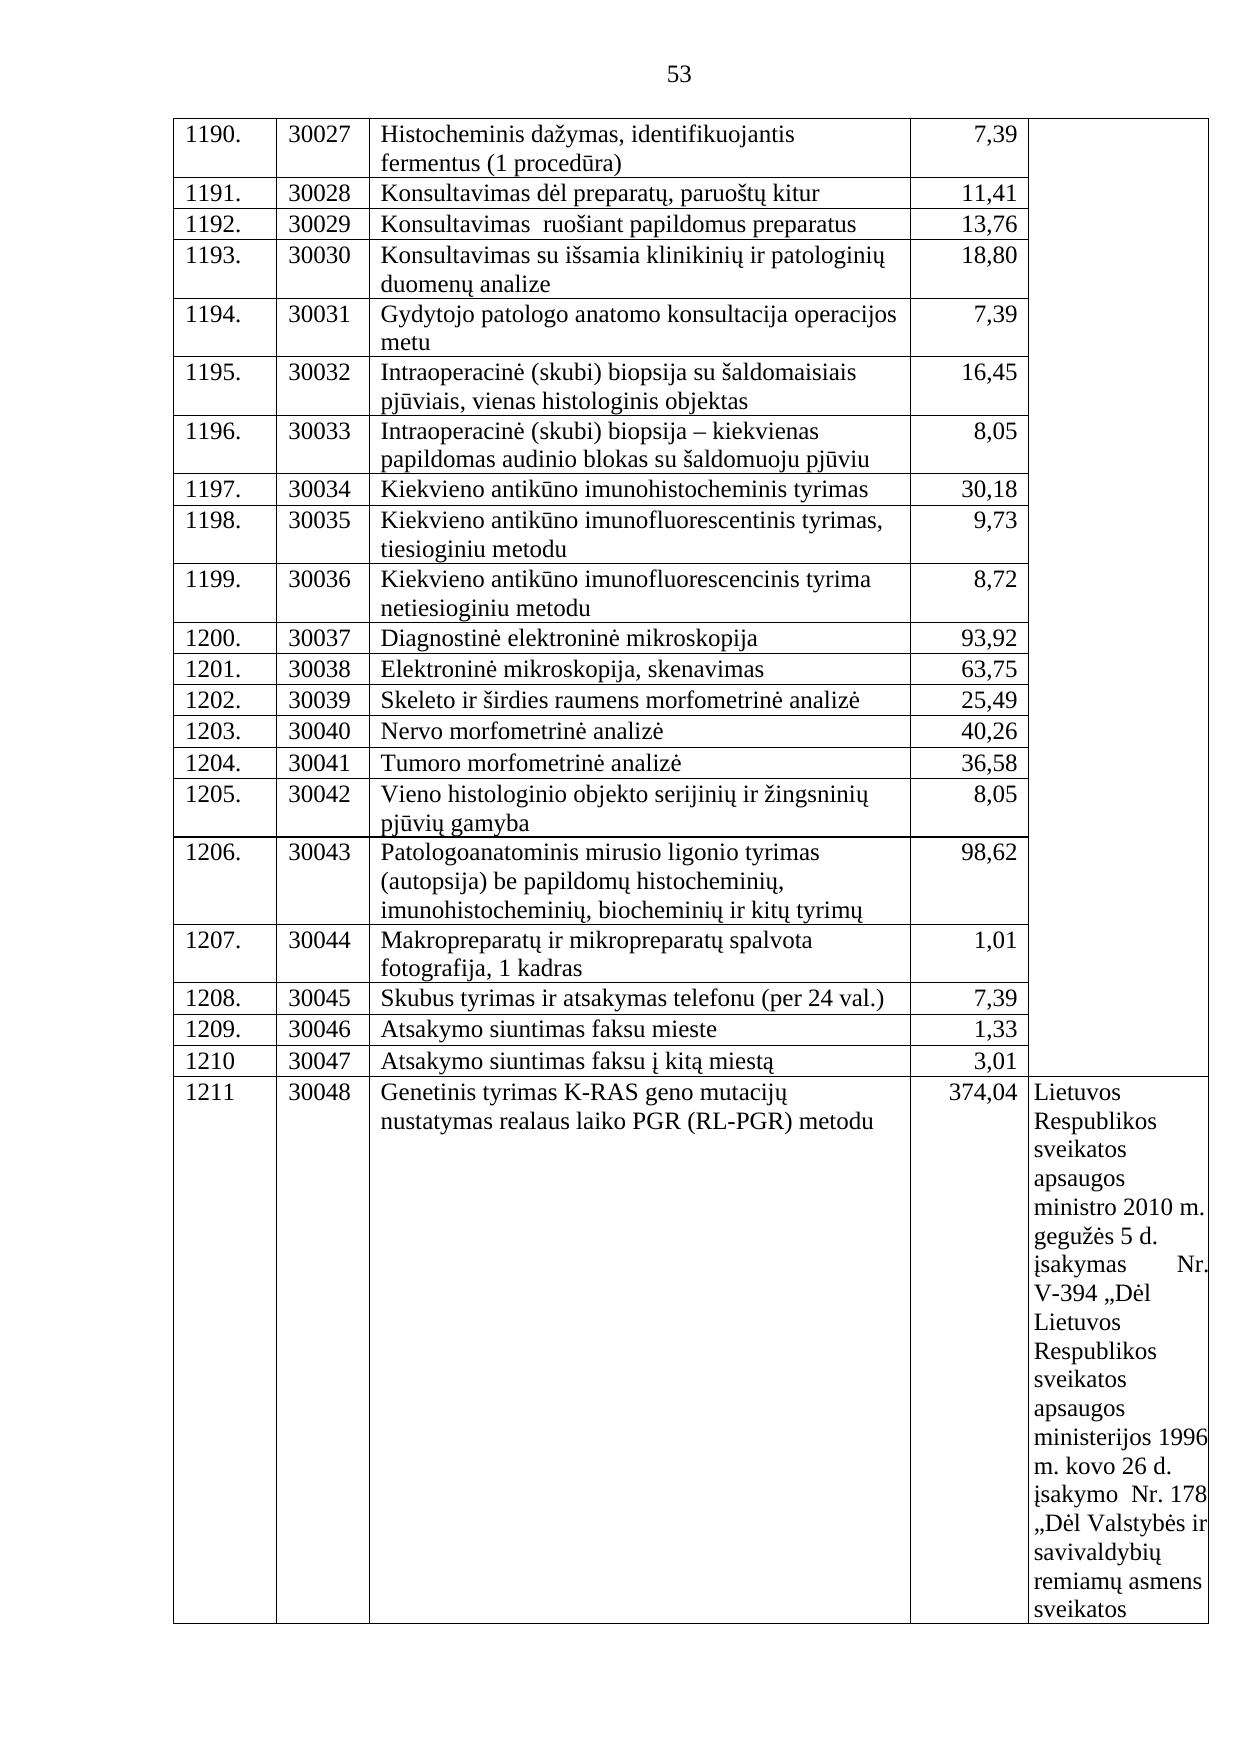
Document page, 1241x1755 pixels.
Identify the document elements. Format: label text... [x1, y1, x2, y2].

table_cell 63,75 [911, 654, 1028, 684]
table_cell Konsultavimas ruošiant papildomus preparatus [370, 209, 910, 239]
table_cell 30030 [277, 240, 369, 298]
table_cell Gydytojo patologo anatomo konsultacija operacijos metu [370, 299, 910, 356]
table_cell Tumoro morfometrinė analizė [370, 748, 910, 778]
table_cell 374,04 [911, 1077, 1028, 1623]
table_cell 13,76 [911, 209, 1028, 239]
table_cell 30,18 [911, 474, 1028, 504]
table_cell [1209, 653, 1222, 684]
table_cell [1209, 1076, 1222, 1623]
table_cell Konsultavimas dėl preparatų, paruoštų kitur [370, 178, 910, 208]
table_cell 7,39 [911, 119, 1028, 177]
table_cell 30040 [277, 716, 369, 747]
table_cell [1209, 298, 1222, 356]
table_cell Elektroninė mikroskopija, skenavimas [370, 654, 910, 684]
table_cell 8,05 [911, 779, 1028, 836]
table_cell 30033 [277, 416, 369, 473]
table_cell 1199. [174, 564, 276, 622]
table_cell 30029 [277, 209, 369, 239]
table_cell 30031 [277, 299, 369, 356]
table_cell 1204. [174, 748, 276, 778]
table_cell 8,05 [911, 416, 1028, 473]
table_cell Skeleto ir širdies raumens morfometrinė analizė [370, 685, 910, 715]
table_cell Genetinis tyrimas K-RAS geno mutacijų nustatymas realaus laiko PGR (RL-PGR) metodu [370, 1077, 910, 1623]
table_cell 7,39 [911, 299, 1028, 356]
table_cell 30047 [277, 1046, 369, 1076]
table_cell 1,33 [911, 1015, 1028, 1045]
table_cell 1191. [174, 178, 276, 208]
table_cell [1209, 208, 1222, 239]
table_cell Makropreparatų ir mikropreparatų spalvota fotografija, 1 kadras [370, 925, 910, 982]
table_cell 30037 [277, 623, 369, 653]
table_cell Konsultavimas su išsamia klinikinių ir patologinių duomenų analize [370, 240, 910, 298]
table_cell 30041 [277, 748, 369, 778]
table_cell 1209. [174, 1015, 276, 1045]
table_cell Vieno histologinio objekto serijinių ir žingsninių pjūvių gamyba [370, 779, 910, 836]
table_cell 1198. [174, 506, 276, 563]
table_cell 1194. [174, 299, 276, 356]
table_cell 1203. [174, 716, 276, 747]
table_cell 30046 [277, 1015, 369, 1045]
table_cell [1209, 622, 1222, 653]
table_cell 1196. [174, 416, 276, 473]
table_cell 1197. [174, 474, 276, 504]
table_cell 1207. [174, 925, 276, 982]
table_cell 1192. [174, 209, 276, 239]
table_cell 30036 [277, 564, 369, 622]
table_cell 1200. [174, 623, 276, 653]
table_cell 7,39 [911, 983, 1028, 1013]
table_cell 30042 [277, 779, 369, 836]
table_cell [1209, 1045, 1222, 1076]
table_cell 30027 [277, 119, 369, 177]
table_cell Intraoperacinė (skubi) biopsija su šaldomaisiais pjūviais, vienas histologinis objektas [370, 357, 910, 415]
table_cell [1209, 1014, 1222, 1045]
table_cell Skubus tyrimas ir atsakymas telefonu (per 24 val.) [370, 983, 910, 1013]
table_cell [1209, 473, 1222, 504]
table_cell [1209, 118, 1222, 177]
table_cell 1190. [174, 119, 276, 177]
table_cell [1029, 119, 1208, 1076]
table_cell [1209, 747, 1222, 778]
table_cell Lietuvos Respublikos sveikatos apsaugos ministro 2010 m. gegužės 5 d. įsakymas Nr. V-394 „Dėl Lietuvos Respublikos sveikatos apsaugos ministerijos 1996 m. kovo 26 d. įsakymo Nr. 178 „Dėl Valstybės ir savivaldybių remiamų asmens sveikatos [1029, 1077, 1208, 1623]
table_cell 1195. [174, 357, 276, 415]
table_cell [1209, 239, 1222, 298]
table_cell 30048 [277, 1077, 369, 1623]
table_cell 1205. [174, 779, 276, 836]
table_cell Kiekvieno antikūno imunofluorescencinis tyrima netiesioginiu metodu [370, 564, 910, 622]
table_cell Patologoanatominis mirusio ligonio tyrimas (autopsija) be papildomų histocheminių, imunohistocheminių, biocheminių ir kitų tyrimų [370, 838, 910, 924]
table_cell 30035 [277, 506, 369, 563]
table_cell Histocheminis dažymas, identifikuojantis fermentus (1 procedūra) [370, 119, 910, 177]
table_cell 25,49 [911, 685, 1028, 715]
table_cell [1209, 415, 1222, 473]
table_cell [1209, 505, 1222, 563]
table_cell 16,45 [911, 357, 1028, 415]
table_cell 1211 [174, 1077, 276, 1623]
table_cell 30044 [277, 925, 369, 982]
table_cell 18,80 [911, 240, 1028, 298]
table_cell 1206. [174, 838, 276, 924]
table_cell 8,72 [911, 564, 1028, 622]
table_cell [1209, 924, 1222, 982]
table_cell 1208. [174, 983, 276, 1013]
table_cell 30043 [277, 838, 369, 924]
table_cell 30032 [277, 357, 369, 415]
table_cell 9,73 [911, 506, 1028, 563]
table_cell Diagnostinė elektroninė mikroskopija [370, 623, 910, 653]
table_cell 1193. [174, 240, 276, 298]
table_cell 30034 [277, 474, 369, 504]
table_cell [1209, 778, 1222, 836]
table_cell Atsakymo siuntimas faksu mieste [370, 1015, 910, 1045]
table_cell Atsakymo siuntimas faksu į kitą miestą [370, 1046, 910, 1076]
table_cell 3,01 [911, 1046, 1028, 1076]
table_cell 1201. [174, 654, 276, 684]
table_cell 30028 [277, 178, 369, 208]
table_cell [1209, 563, 1222, 622]
table_cell Kiekvieno antikūno imunohistocheminis tyrimas [370, 474, 910, 504]
table_cell [1209, 356, 1222, 415]
table_cell [1209, 684, 1222, 715]
table_cell Kiekvieno antikūno imunofluorescentinis tyrimas, tiesioginiu metodu [370, 506, 910, 563]
table_cell [1209, 836, 1222, 924]
table_cell 30045 [277, 983, 369, 1013]
table_cell [1209, 177, 1222, 208]
table_cell Intraoperacinė (skubi) biopsija – kiekvienas papildomas audinio blokas su šaldomuoju pjūviu [370, 416, 910, 473]
table_cell 93,92 [911, 623, 1028, 653]
table_cell 1202. [174, 685, 276, 715]
table_cell 36,58 [911, 748, 1028, 778]
table_cell [1209, 982, 1222, 1013]
table_cell 40,26 [911, 716, 1028, 747]
table_cell [1209, 715, 1222, 747]
table_cell 1210 [174, 1046, 276, 1076]
table_cell 11,41 [911, 178, 1028, 208]
table_cell 30039 [277, 685, 369, 715]
table_cell 1,01 [911, 925, 1028, 982]
table_cell 98,62 [911, 838, 1028, 924]
table_cell Nervo morfometrinė analizė [370, 716, 910, 747]
table_cell 30038 [277, 654, 369, 684]
